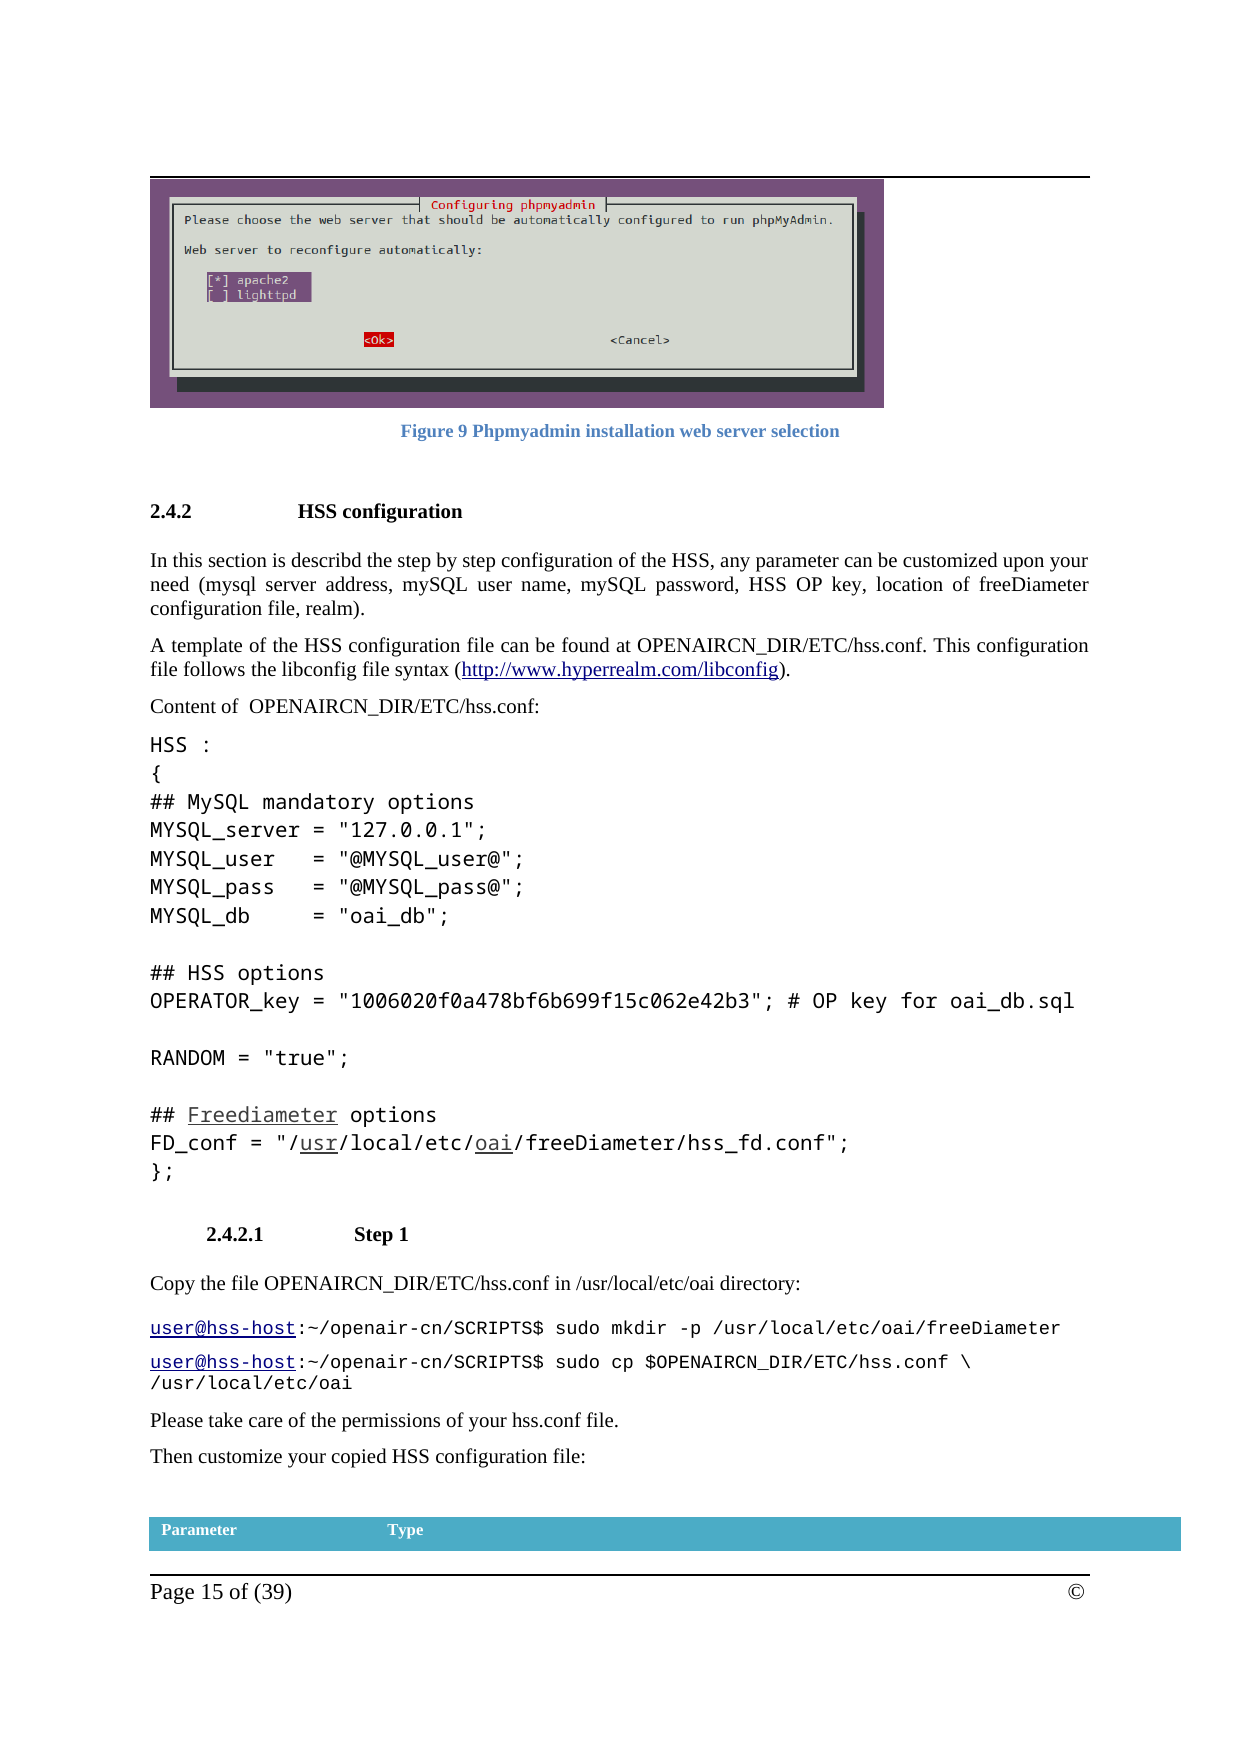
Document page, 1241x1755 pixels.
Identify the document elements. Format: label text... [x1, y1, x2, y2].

text RANDOM = "true"; [150, 1043, 1090, 1071]
table_header Parameter [151, 1519, 376, 1551]
text Please take care of the permissions of your hss.conf file. [150, 1408, 1090, 1432]
table_header [563, 1519, 1179, 1551]
table_header Type [376, 1519, 563, 1551]
text Then customize your copied HSS configuration file: [150, 1444, 1090, 1468]
text MYSQL_pass = "@MYSQL_pass@"; [150, 872, 1090, 901]
subtitle HSS configuration [150, 499, 1090, 523]
text Copy the file OPENAIRCN_DIR/ETC/hss.conf in /usr/local/etc/oai directory: [150, 1271, 1090, 1295]
text OPERATOR_key = "1006020f0a478bf6b699f15c062e42b3"; # OP key for oai_db.sql [150, 986, 1090, 1014]
text { [150, 758, 1090, 787]
text In this section is describd the step by step configuration of the HSS, any parameter can be customized upon your need (mysql server address, mySQL user name, mySQL password, HSS OP key, location of freeDiameter configuration file, realm). [150, 548, 1090, 620]
picture [150, 179, 884, 408]
subtitle Step 1 [206, 1222, 1090, 1246]
text FD_conf = "/usr/local/etc/oai/freeDiameter/hss_fd.conf"; [150, 1128, 1090, 1157]
text ## MySQL mandatory options [150, 787, 1090, 815]
text Content of OPENAIRCN_DIR/ETC/hss.conf: [150, 693, 1090, 718]
text user@hss-host:~/openair-cn/SCRIPTS$ sudo cp $OPENAIRCN_DIR/ETC/hss.conf \ /usr/local/etc/oai [150, 1353, 1090, 1395]
text MYSQL_server = "127.0.0.1"; [150, 815, 1090, 844]
text HSS : [150, 730, 1090, 758]
text A template of the HSS configuration file can be found at OPENAIRCN_DIR/ETC/hss.conf. This configuration file follows the libconfig file syntax (http://www.hyperrealm.com/libconfig). [150, 633, 1090, 681]
text MYSQL_db = "oai_db"; [150, 901, 1090, 929]
text MYSQL_user = "@MYSQL_user@"; [150, 844, 1090, 872]
text ## HSS options [150, 958, 1090, 986]
text user@hss-host:~/openair-cn/SCRIPTS$ sudo mkdir -p /usr/local/etc/oai/freeDiameter [150, 1319, 1090, 1340]
text Figure 9 Phpmyadmin installation web server selection [150, 420, 1090, 442]
text }; [150, 1157, 1090, 1185]
text ## Freediameter options [150, 1100, 1090, 1128]
